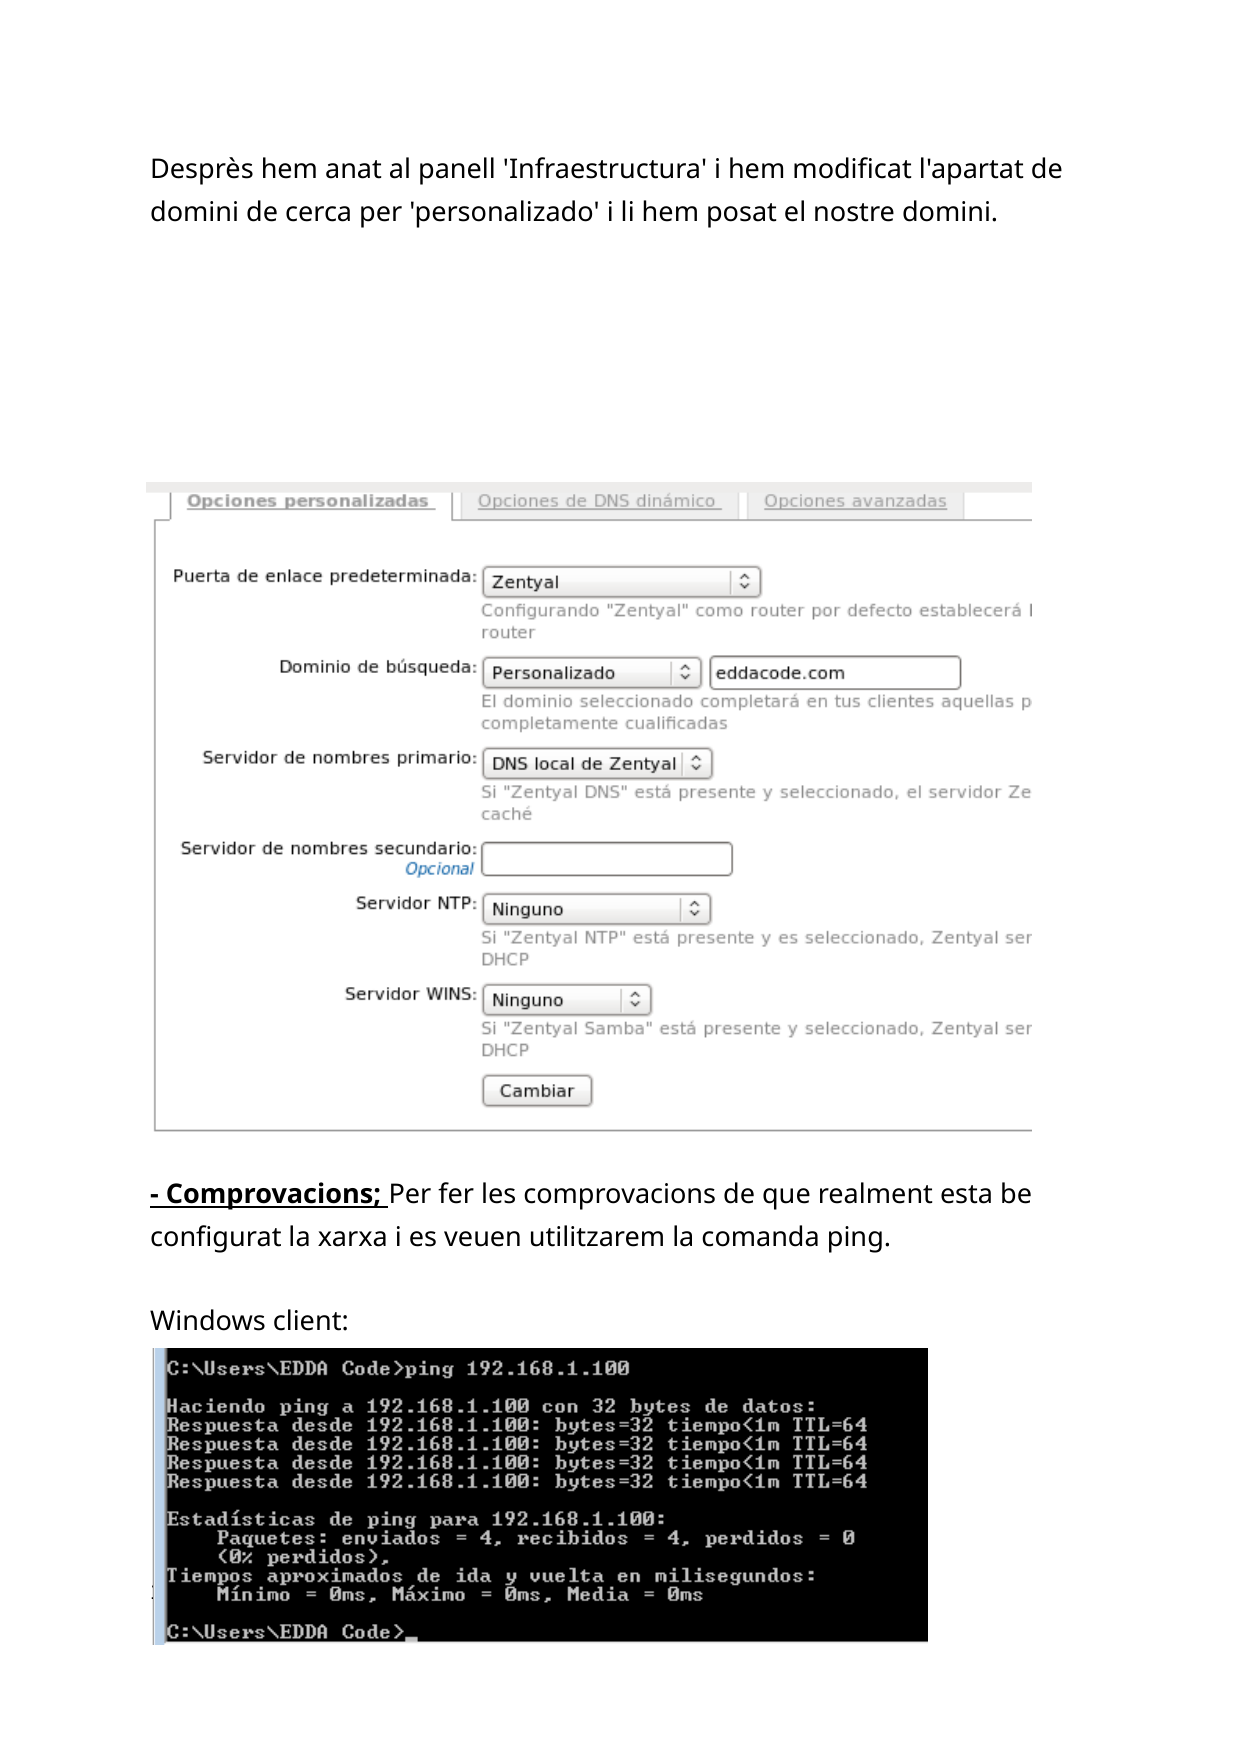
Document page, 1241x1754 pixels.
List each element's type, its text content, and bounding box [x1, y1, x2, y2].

text - Comprovacions; Per fer les comprovacions de que realment esta be configurat la xarxa i es veuen utilitzarem la comanda ping. [150, 1174, 1090, 1254]
text Desprès hem anat al panell 'Infraestructura' i hem modificat l'apartat de domini de cerca per 'personalizado' i li hem posat el nostre domini. [150, 150, 1090, 229]
picture [146, 482, 1032, 1141]
text Windows client: [150, 1302, 1090, 1339]
picture [152, 1348, 928, 1645]
